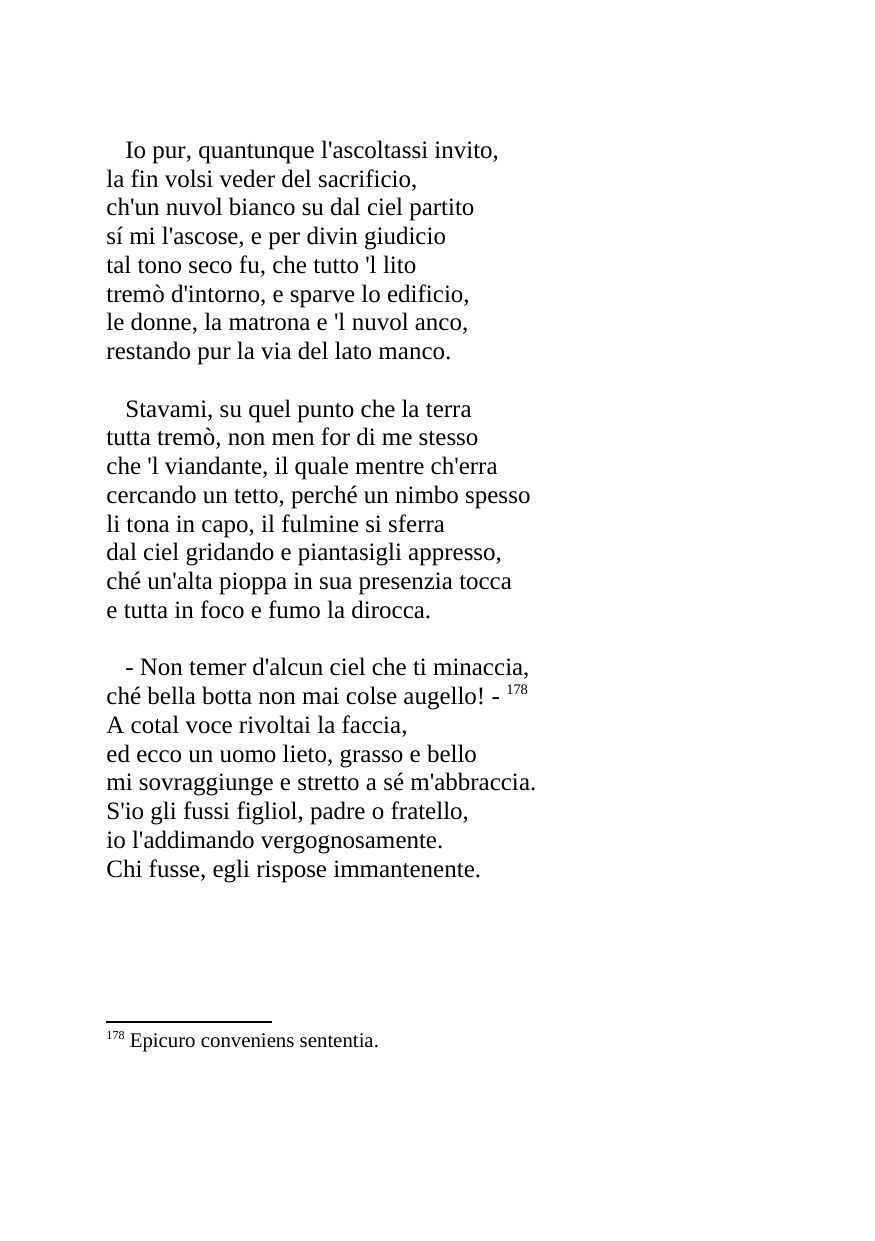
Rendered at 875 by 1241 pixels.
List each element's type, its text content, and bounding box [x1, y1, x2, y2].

text ch'un nuvol bianco su dal ciel partito [106, 192, 768, 221]
text la fin volsi veder del sacrificio, [106, 164, 768, 192]
text Epicuro conveniens sententia. [106, 1028, 768, 1052]
text tal tono seco fu, che tutto 'l lito [106, 250, 768, 279]
text li tona in capo, il fulmine si sferra [106, 509, 768, 537]
text e tutta in foco e fumo la dirocca. [106, 595, 768, 624]
text ed ecco un uomo lieto, grasso e bello [106, 739, 768, 767]
text tremò d'intorno, e sparve lo edificio, [106, 279, 768, 307]
text tutta tremò, non men for di me stesso [106, 422, 768, 451]
text Stavami, su quel punto che la terra [125, 394, 768, 422]
text le donne, la matrona e 'l nuvol anco, [106, 307, 768, 336]
text restando pur la via del lato manco. [106, 336, 768, 365]
text Io pur, quantunque l'ascoltassi invito, [125, 135, 768, 164]
text cercando un tetto, perché un nimbo spesso [106, 480, 768, 509]
text io l'addimando vergognosamente. [106, 825, 768, 854]
text sí mi l'ascose, e per divin giudicio [106, 221, 768, 250]
text dal ciel gridando e piantasigli appresso, [106, 537, 768, 566]
text S'io gli fussi figliol, padre o fratello, [106, 796, 768, 825]
text mi sovraggiunge e stretto a sé m'abbraccia. [106, 767, 768, 796]
text Chi fusse, egli rispose immantenente. [106, 854, 768, 882]
text ché un'alta pioppa in sua presenzia tocca [106, 566, 768, 595]
text A cotal voce rivoltai la faccia, [106, 710, 768, 739]
text ché bella botta non mai colse augello! - [106, 681, 768, 710]
text che 'l viandante, il quale mentre ch'erra [106, 451, 768, 480]
text - Non temer d'alcun ciel che ti minaccia, [125, 652, 768, 681]
